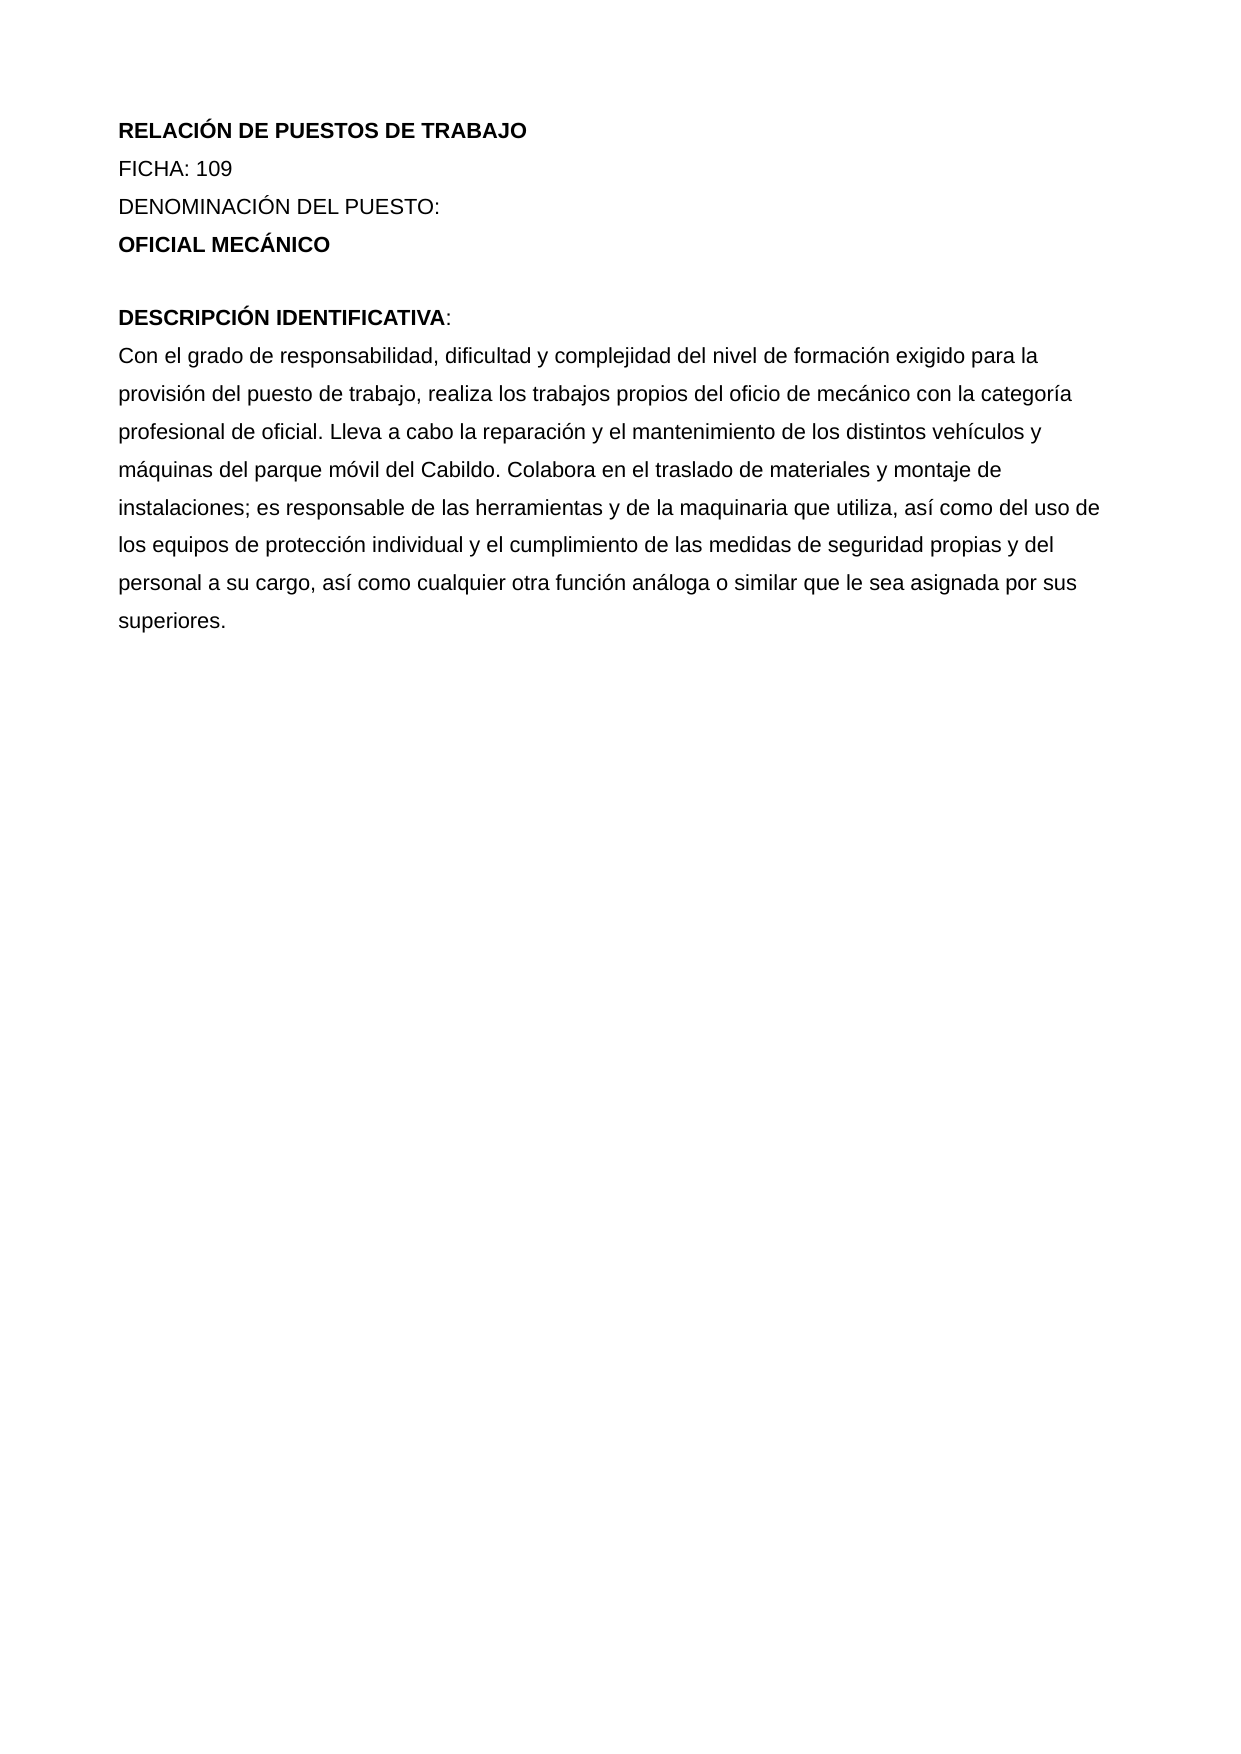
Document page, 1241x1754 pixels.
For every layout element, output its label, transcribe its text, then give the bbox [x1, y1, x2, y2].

text RELACIÓN DE PUESTOS DE TRABAJO [118, 118, 1122, 143]
text Con el grado de responsabilidad, dificultad y complejidad del nivel de formación exigido para la provisión del puesto de trabajo, realiza los trabajos propios del oficio de mecánico con la categoría profesional de oficial. Lleva a cabo la reparación y el mantenimiento de los distintos vehículos y máquinas del parque móvil del Cabildo. Colabora en el traslado de materiales y montaje de instalaciones; es responsable de las herramientas y de la maquinaria que utiliza, así como del uso de los equipos de protección individual y el cumplimiento de las medidas de seguridad propias y del personal a su cargo, así como cualquier otra función análoga o similar que le sea asignada por sus superiores. [118, 343, 1122, 633]
text DENOMINACIÓN DEL PUESTO: [118, 194, 1122, 219]
text FICHA: 109 [118, 156, 1122, 181]
text DESCRIPCIÓN IDENTIFICATIVA: [118, 305, 1122, 331]
text OFICIAL MECÁNICO [118, 232, 1122, 257]
